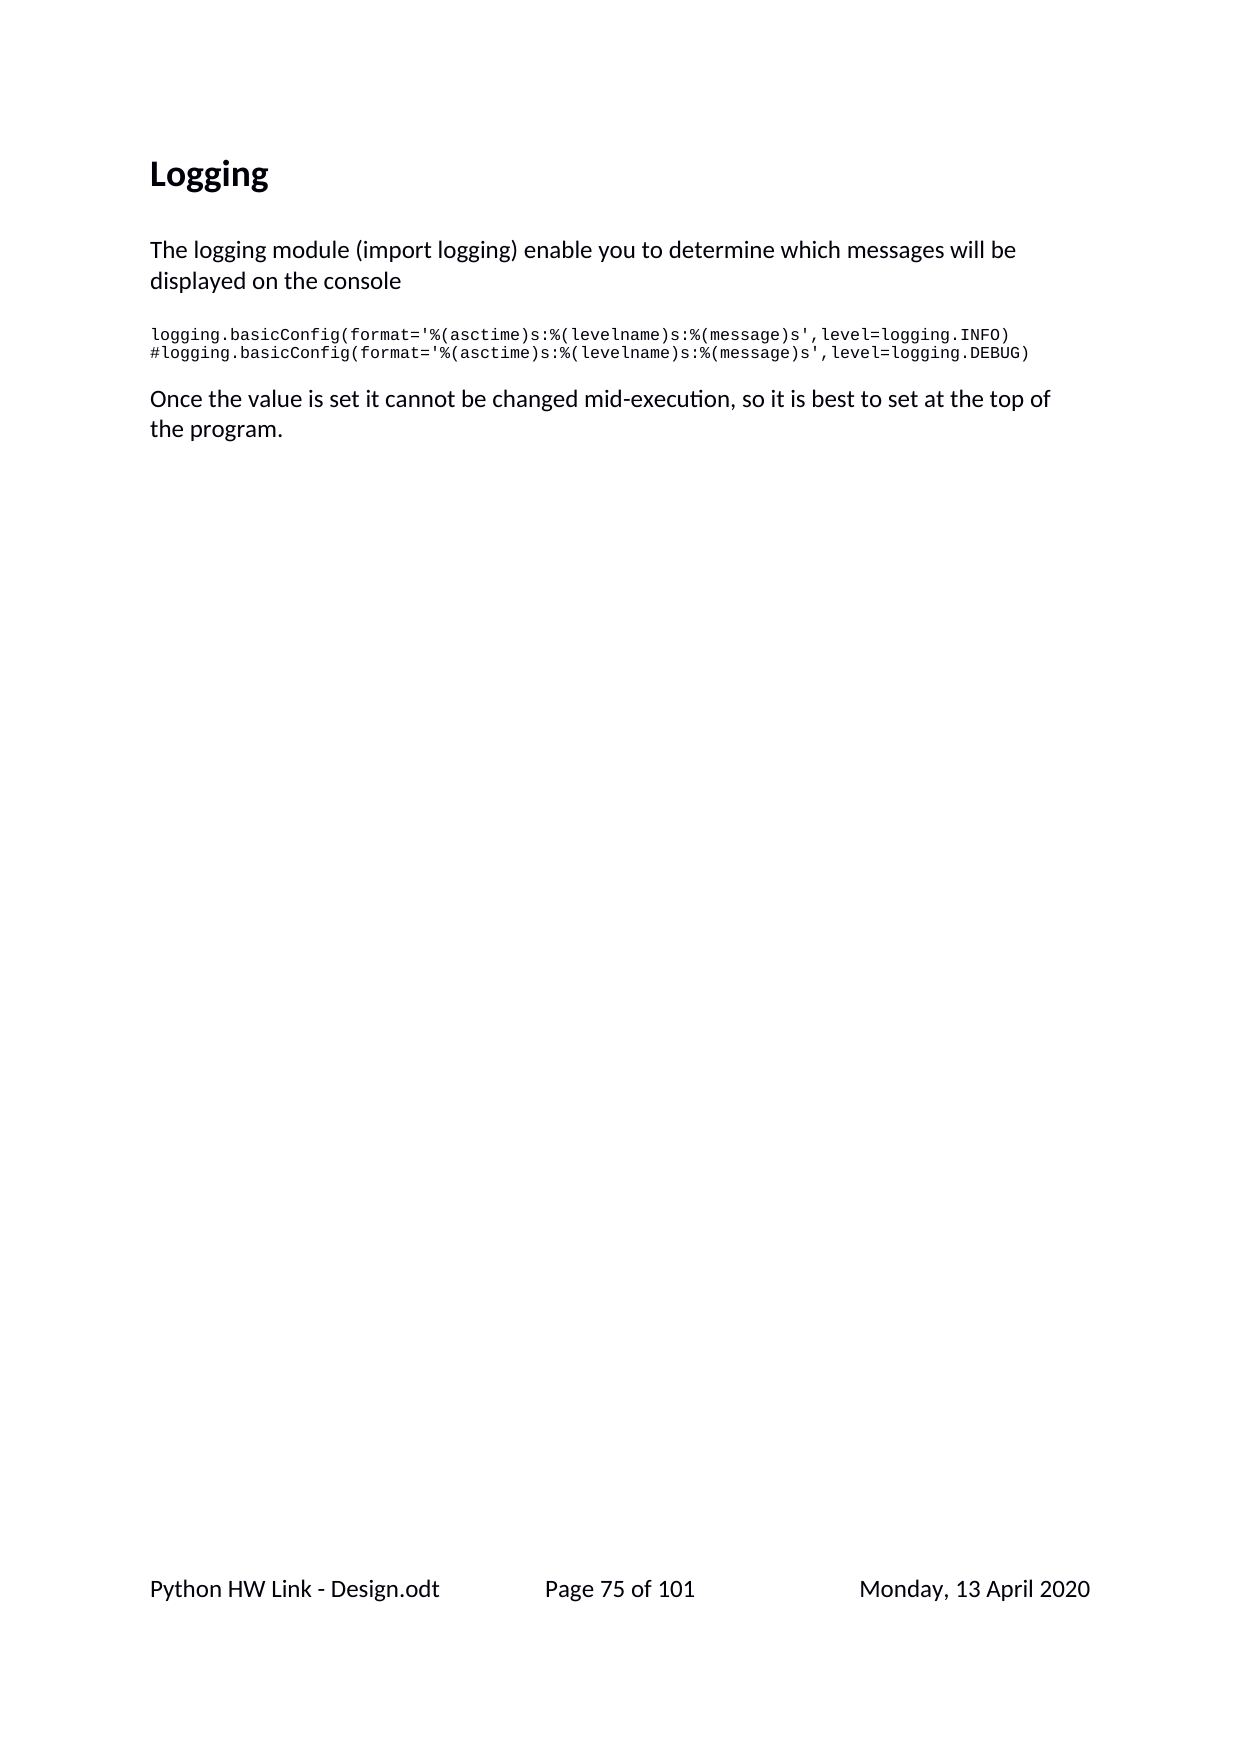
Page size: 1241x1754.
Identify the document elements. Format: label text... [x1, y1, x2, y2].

text #logging.basicConfig(format='%(asctime)s:%(levelname)s:%(message)s',level=logging.DEBUG) [150, 345, 1090, 364]
text logging.basicConfig(format='%(asctime)s:%(levelname)s:%(message)s',level=logging.INFO) [150, 326, 1090, 345]
subtitle Logging [150, 150, 1090, 196]
text The logging module (import logging) enable you to determine which messages will be displayed on the console [150, 235, 1090, 296]
text Once the value is set it cannot be changed mid-execution, so it is best to set at the top of the program. [150, 383, 1090, 444]
